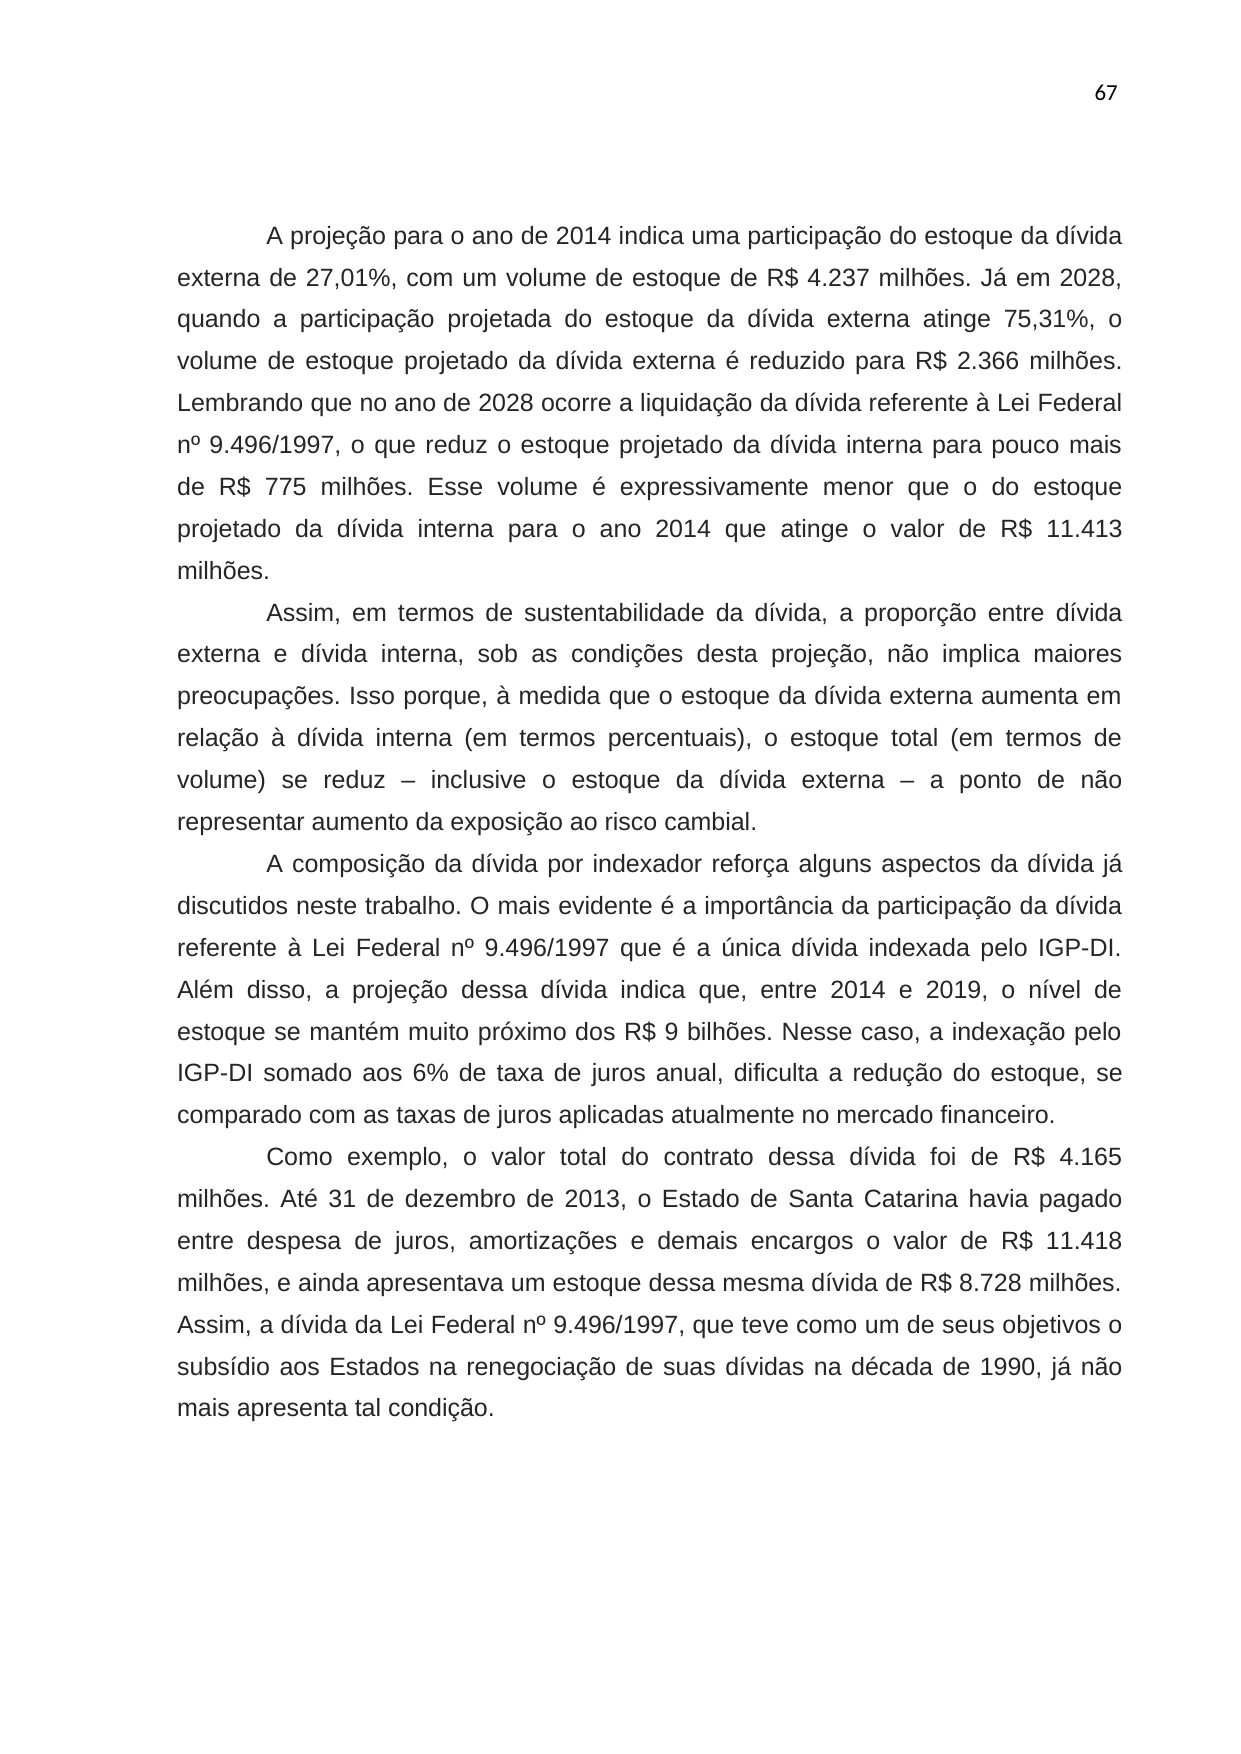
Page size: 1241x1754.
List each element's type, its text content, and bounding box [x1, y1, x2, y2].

text Como exemplo, o valor total do contrato dessa dívida foi de R$ 4.165 milhões. Até 31 de dezembro de 2013, o Estado de Santa Catarina havia pagado entre despesa de juros, amortizações e demais encargos o valor de R$ 11.418 milhões, e ainda apresentava um estoque dessa mesma dívida de R$ 8.728 milhões. Assim, a dívida da Lei Federal nº 9.496/1997, que teve como um de seus objetivos o subsídio aos Estados na renegociação de suas dívidas na década de 1990, já não mais apresenta tal condição. [177, 1142, 1124, 1422]
text A composição da dívida por indexador reforça alguns aspectos da dívida já discutidos neste trabalho. O mais evidente é a importância da participação da dívida referente à Lei Federal nº 9.496/1997 que é a única dívida indexada pelo IGP-DI. Além disso, a projeção dessa dívida indica que, entre 2014 e 2019, o nível de estoque se mantém muito próximo dos R$ 9 bilhões. Nesse caso, a indexação pelo IGP-DI somado aos 6% de taxa de juros anual, dificulta a redução do estoque, se comparado com as taxas de juros aplicadas atualmente no mercado financeiro. [177, 849, 1124, 1129]
text A projeção para o ano de 2014 indica uma participação do estoque da dívida externa de 27,01%, com um volume de estoque de R$ 4.237 milhões. Já em 2028, quando a participação projetada do estoque da dívida externa atinge 75,31%, o volume de estoque projetado da dívida externa é reduzido para R$ 2.366 milhões. Lembrando que no ano de 2028 ocorre a liquidação da dívida referente à Lei Federal nº 9.496/1997, o que reduz o estoque projetado da dívida interna para pouco mais de R$ 775 milhões. Esse volume é expressivamente menor que o do estoque projetado da dívida interna para o ano 2014 que atinge o valor de R$ 11.413 milhões. [177, 221, 1124, 584]
text Assim, em termos de sustentabilidade da dívida, a proporção entre dívida externa e dívida interna, sob as condições desta projeção, não implica maiores preocupações. Isso porque, à medida que o estoque da dívida externa aumenta em relação à dívida interna (em termos percentuais), o estoque total (em termos de volume) se reduz – inclusive o estoque da dívida externa – a ponto de não representar aumento da exposição ao risco cambial. [177, 598, 1124, 836]
